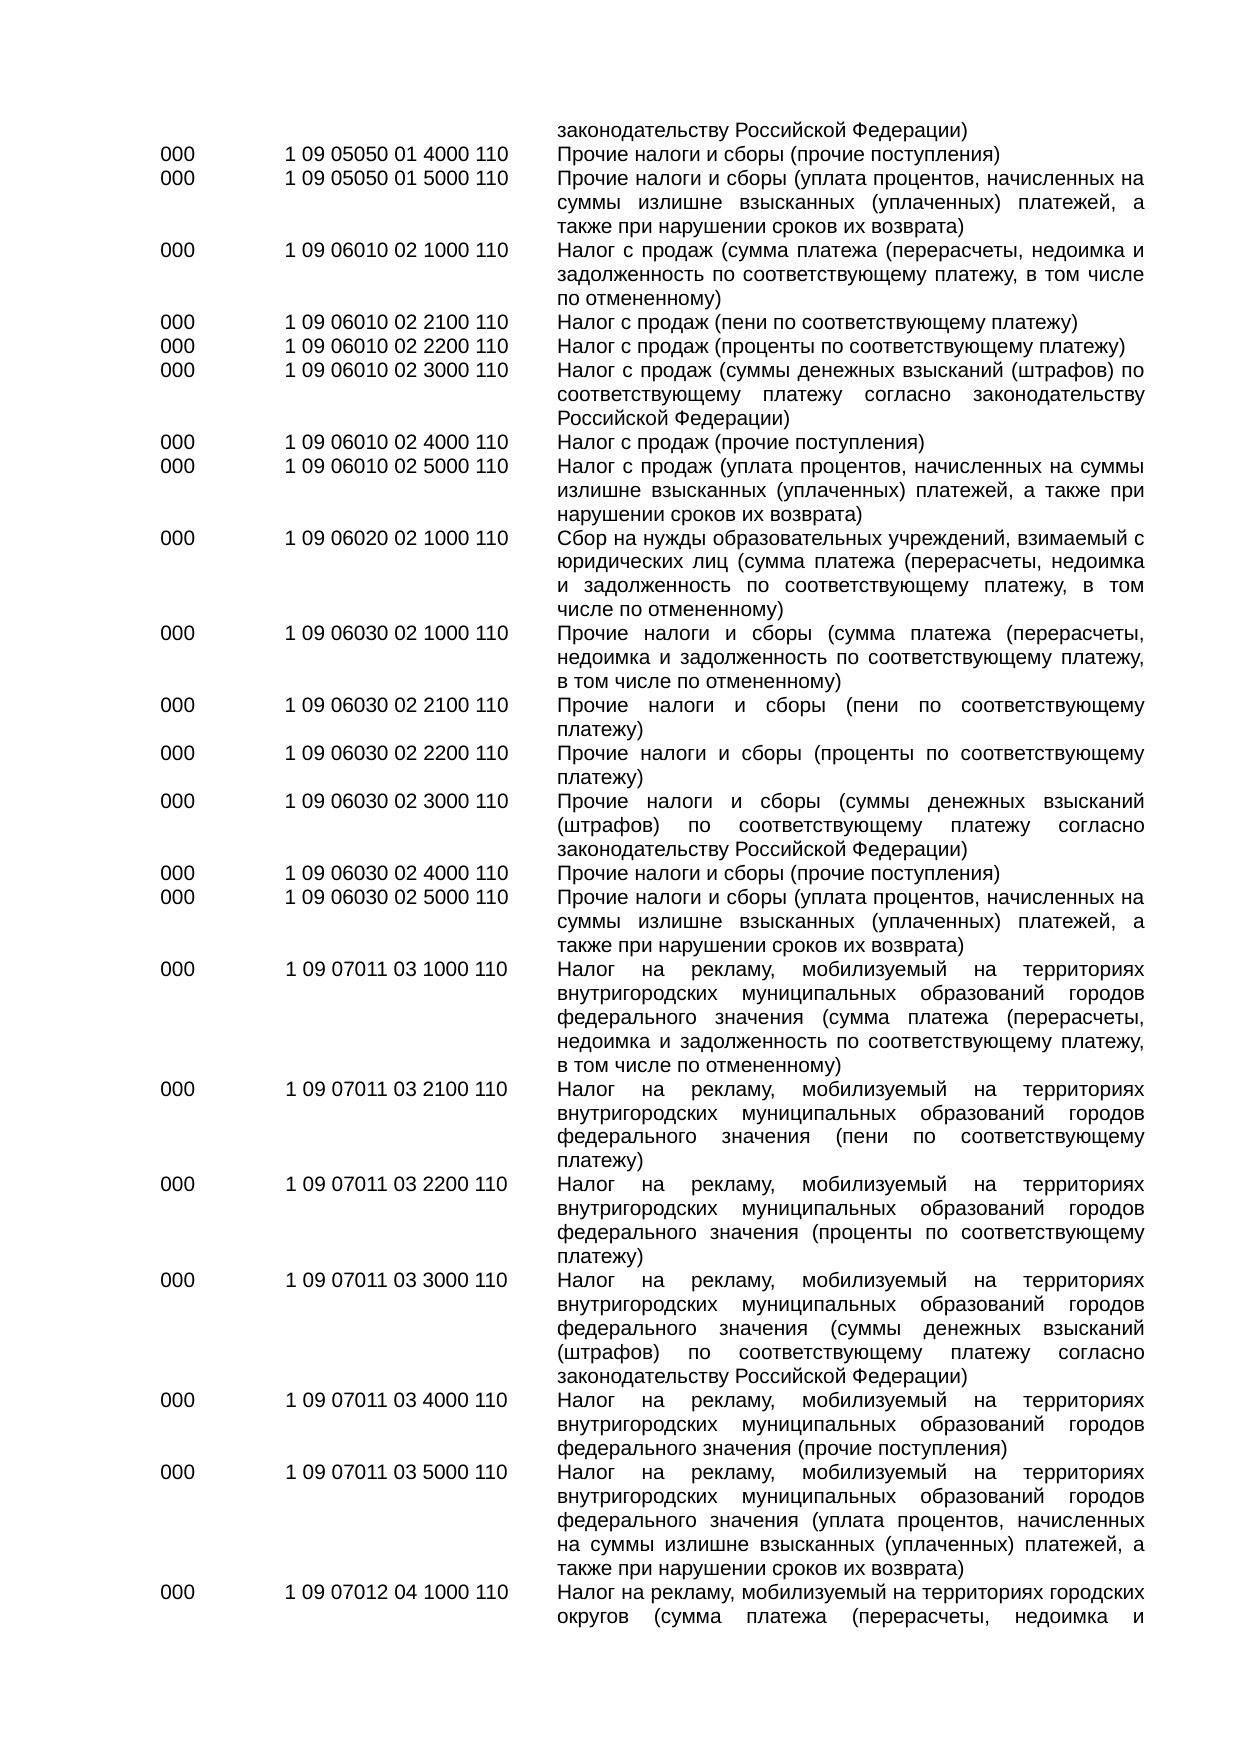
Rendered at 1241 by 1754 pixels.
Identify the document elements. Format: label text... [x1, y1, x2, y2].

table_cell Налог на рекламу, мобилизуемый на территориях городских округов (сумма платежа (перерасчеты, недоимка и [556, 1580, 1146, 1627]
table_cell 1 09 06010 02 1000 110 [237, 238, 556, 310]
table_cell 000 [118, 358, 237, 429]
table_cell Прочие налоги и сборы (прочие поступления) [556, 861, 1146, 885]
table_cell Прочие налоги и сборы (суммы денежных взысканий (штрафов) по соответствующему платежу согласно законодательству Российской Федерации) [556, 789, 1146, 861]
table_cell Налог на рекламу, мобилизуемый на территориях внутригородских муниципальных образований городов федерального значения (уплата процентов, начисленных на суммы излишне взысканных (уплаченных) платежей, а также при нарушении сроков их возврата) [556, 1460, 1146, 1579]
table_cell Прочие налоги и сборы (проценты по соответствующему платежу) [556, 741, 1146, 789]
table_cell Налог с продаж (сумма платежа (перерасчеты, недоимка и задолженность по соответствующему платежу, в том числе по отмененному) [556, 238, 1146, 310]
table_cell 1 09 06010 02 2100 110 [237, 310, 556, 334]
table_cell 1 09 07012 04 1000 110 [237, 1580, 556, 1627]
table_cell 000 [118, 334, 237, 358]
table_cell 000 [118, 166, 237, 238]
table_cell Налог с продаж (прочие поступления) [556, 430, 1146, 453]
table_cell 000 [118, 1268, 237, 1388]
table_cell 1 09 06030 02 1000 110 [237, 621, 556, 693]
table_cell 000 [118, 142, 237, 166]
table_cell 1 09 05050 01 5000 110 [237, 166, 556, 238]
table_cell 1 09 06010 02 5000 110 [237, 454, 556, 525]
table_cell 000 [118, 621, 237, 693]
table_cell 000 [118, 238, 237, 310]
table_cell 000 [118, 1580, 237, 1627]
table_cell 1 09 07011 03 3000 110 [237, 1268, 556, 1388]
table_cell 1 09 07011 03 1000 110 [237, 957, 556, 1076]
table_cell Прочие налоги и сборы (прочие поступления) [556, 142, 1146, 166]
table_cell Налог на рекламу, мобилизуемый на территориях внутригородских муниципальных образований городов федерального значения (прочие поступления) [556, 1388, 1146, 1460]
table_cell Прочие налоги и сборы (уплата процентов, начисленных на суммы излишне взысканных (уплаченных) платежей, а также при нарушении сроков их возврата) [556, 166, 1146, 238]
table_cell Сбор на нужды образовательных учреждений, взимаемый с юридических лиц (сумма платежа (перерасчеты, недоимка и задолженность по соответствующему платежу, в том числе по отмененному) [556, 525, 1146, 621]
table_cell 000 [118, 454, 237, 525]
table_cell Прочие налоги и сборы (уплата процентов, начисленных на суммы излишне взысканных (уплаченных) платежей, а также при нарушении сроков их возврата) [556, 885, 1146, 957]
table_cell 1 09 06010 02 3000 110 [237, 358, 556, 429]
table_cell 000 [118, 957, 237, 1076]
table_cell 1 09 07011 03 5000 110 [237, 1460, 556, 1579]
table_cell 1 09 06010 02 4000 110 [237, 430, 556, 453]
table_cell Налог на рекламу, мобилизуемый на территориях внутригородских муниципальных образований городов федерального значения (суммы денежных взысканий (штрафов) по соответствующему платежу согласно законодательству Российской Федерации) [556, 1268, 1146, 1388]
table_cell 1 09 06030 02 4000 110 [237, 861, 556, 885]
table_cell [237, 118, 556, 142]
table_cell 000 [118, 430, 237, 453]
table_cell законодательству Российской Федерации) [556, 118, 1146, 142]
table_cell Прочие налоги и сборы (сумма платежа (перерасчеты, недоимка и задолженность по соответствующему платежу, в том числе по отмененному) [556, 621, 1146, 693]
table_cell 1 09 06030 02 3000 110 [237, 789, 556, 861]
table_cell 000 [118, 1172, 237, 1268]
table_cell Налог на рекламу, мобилизуемый на территориях внутригородских муниципальных образований городов федерального значения (пени по соответствующему платежу) [556, 1076, 1146, 1172]
table_cell 000 [118, 693, 237, 741]
table_cell 1 09 06020 02 1000 110 [237, 525, 556, 621]
table_cell 000 [118, 1460, 237, 1579]
table_cell 1 09 07011 03 2200 110 [237, 1172, 556, 1268]
table_cell 1 09 06030 02 2200 110 [237, 741, 556, 789]
table_cell 1 09 07011 03 2100 110 [237, 1076, 556, 1172]
table_cell Налог с продаж (пени по соответствующему платежу) [556, 310, 1146, 334]
table_cell Налог на рекламу, мобилизуемый на территориях внутригородских муниципальных образований городов федерального значения (проценты по соответствующему платежу) [556, 1172, 1146, 1268]
table_cell 000 [118, 885, 237, 957]
table_cell Налог с продаж (уплата процентов, начисленных на суммы излишне взысканных (уплаченных) платежей, а также при нарушении сроков их возврата) [556, 454, 1146, 525]
table_cell 000 [118, 741, 237, 789]
table_cell 1 09 05050 01 4000 110 [237, 142, 556, 166]
table_cell Прочие налоги и сборы (пени по соответствующему платежу) [556, 693, 1146, 741]
table_cell 1 09 06030 02 5000 110 [237, 885, 556, 957]
table_cell Налог с продаж (проценты по соответствующему платежу) [556, 334, 1146, 358]
table_cell 000 [118, 1388, 237, 1460]
table_cell Налог с продаж (суммы денежных взысканий (штрафов) по соответствующему платежу согласно законодательству Российской Федерации) [556, 358, 1146, 429]
table_cell 000 [118, 861, 237, 885]
table_cell 000 [118, 1076, 237, 1172]
table_cell 1 09 06030 02 2100 110 [237, 693, 556, 741]
table_cell 1 09 06010 02 2200 110 [237, 334, 556, 358]
table_cell 1 09 07011 03 4000 110 [237, 1388, 556, 1460]
table_cell 000 [118, 525, 237, 621]
table_cell [118, 118, 237, 142]
table_cell Налог на рекламу, мобилизуемый на территориях внутригородских муниципальных образований городов федерального значения (сумма платежа (перерасчеты, недоимка и задолженность по соответствующему платежу, в том числе по отмененному) [556, 957, 1146, 1076]
table_cell 000 [118, 310, 237, 334]
table_cell 000 [118, 789, 237, 861]
